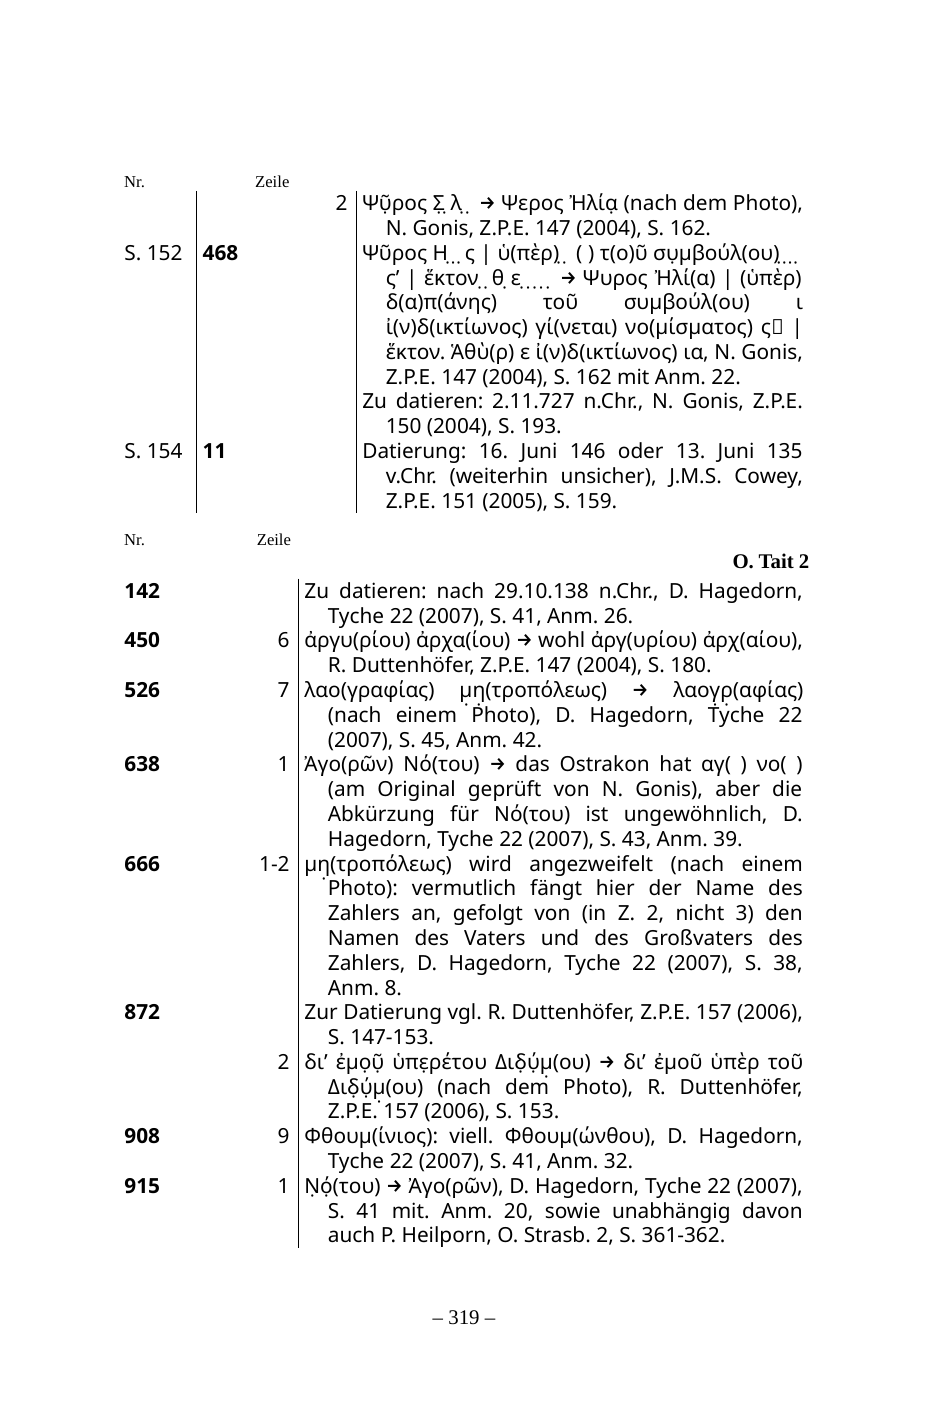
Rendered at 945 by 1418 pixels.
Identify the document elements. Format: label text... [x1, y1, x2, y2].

table_cell Ν̣ό̣(του) → Ἀγο(ρῶν), D. Hagedorn, Tyche 22 (2007), S. 41 mit. Anm. 20, sowie unabhängig davon auch P. Heilporn, O. Strasb. 2, S. 361-362. [299, 1174, 809, 1248]
table_cell [197, 191, 302, 240]
table_cell 872 [118, 1000, 298, 1049]
table_cell Zu datieren: 2.11.727 n.Chr., N. Gonis, Z.P.E. 150 (2004), S. 193. [357, 389, 809, 439]
table_cell 468 [197, 240, 356, 389]
table_cell S. 152 [118, 240, 196, 389]
table_cell [118, 1050, 207, 1124]
table_cell 1-2 [207, 851, 298, 1000]
table_cell Ἀγο(ρῶν) Νό(του) → das Ostrakon hat αγ( ) νο( ) (am Original geprüft von N. Gonis), aber die Abkürzung für Νό(του) ist ungewöhnlich, D. Hagedorn, Tyche 22 (2007), S. 43, Anm. 39. [299, 752, 809, 851]
table_cell ἀργυ(ρίου) ἀρχα(ίου) → wohl ἀργ(υρίου) ἀρχ(αίου), R. Duttenhöfer, Z.P.E. 147 (2004), S. 180. [299, 628, 809, 678]
table_cell Φθουμ(ίνιος): viell. Φθουμ(ώνθου), D. Hagedorn, Tyche 22 (2007), S. 41, Anm. 32. [299, 1124, 809, 1173]
table_cell 2 [302, 191, 356, 240]
table_cell Ψῦρος Η ̣ ̣ ̣ς | ὑ(πὲρ) ̣ ̣ ( ) τ(ο)ῦ συ̣μβούλ(ου) ̣ ̣ ̣ ̣ ς’ | ἕκτον ̣ ̣θ ̣ε ̣ ̣ ̣ ̣ ̣ → Ψυρος Ἠλί(α) | (ὑπὲρ) δ(α)π(άνης) τοῦ συμβούλ(ου) ι ἰ(ν)δ(ικτίωνος) γί(νεται) νο(μίσματος) ς | ἕκτον. Ἁθὺ(ρ) ε ἰ(ν)δ(ικτίωνος) ια, N. Gonis, Z.P.E. 147 (2004), S. 162 mit Anm. 22. [357, 240, 809, 389]
table_cell 6 [207, 628, 298, 678]
table_cell 11 [197, 439, 356, 513]
table_cell 7 [207, 678, 298, 752]
table_cell 9 [207, 1124, 298, 1173]
table_cell 666 [118, 851, 207, 1000]
table_cell 1 [207, 752, 298, 851]
table_cell 1 [207, 1174, 298, 1248]
table_cell S. 154 [118, 439, 196, 513]
table_header 142 [118, 579, 298, 628]
table_header Zu datieren: nach 29.10.138 n.Chr., D. Hagedorn, Tyche 22 (2007), S. 41, Anm. 26. [299, 579, 809, 628]
text Nr. Zeile [118, 529, 809, 548]
table_cell [118, 389, 196, 439]
table_cell [197, 389, 356, 439]
table_cell 915 [118, 1174, 207, 1248]
table_cell Ψῦ̣ρος Σ̣ ̣λ ̣ ̣ → Ψερος Ἠλία̣ (nach dem Photo), N. Gonis, Z.P.E. 147 (2004), S. 162. [357, 191, 809, 240]
table_cell 526 [118, 678, 207, 752]
table_cell μη̣(τροπόλεως) wird angezweifelt (nach einem Photo): vermutlich fängt hier der Name des Zahlers an, gefolgt von (in Z. 2, nicht 3) den Namen des Vaters und des Großvaters des Zahlers, D. Hagedorn, Tyche 22 (2007), S. 38, Anm. 8. [299, 851, 809, 1000]
table_cell [118, 191, 196, 240]
table_cell διʼ ἐμο̣ῦ̣ ὑπε̣ρέτου Διδ̣ύ̣μ̣(ου) → δι’ ἐμοῦ ὑπὲρ τοῦ Διδ̣ύ̣μ̣(ου) (nach dem Photo), R. Duttenhöfer, Z.P.E. 157 (2006), S. 153. [299, 1050, 809, 1124]
subtitle O. Tait 2 [118, 548, 809, 573]
table_cell λαο(γραφίας) μ̣η̣(τροπόλεως) → λαογ̣ρ̣(αφίας) (nach einem Photo), D. Hagedorn, Tyche 22 (2007), S. 45, Anm. 42. [299, 678, 809, 752]
table_cell 450 [118, 628, 207, 678]
table_cell Datierung: 16. Juni 146 oder 13. Juni 135 v.Chr. (weiterhin unsicher), J.M.S. Cowey, Z.P.E. 151 (2005), S. 159. [357, 439, 809, 513]
table_cell Zur Datierung vgl. R. Duttenhöfer, Z.P.E. 157 (2006), S. 147-153. [299, 1000, 809, 1049]
table_cell 908 [118, 1124, 207, 1173]
table_cell 638 [118, 752, 207, 851]
table_cell 2 [207, 1050, 298, 1124]
